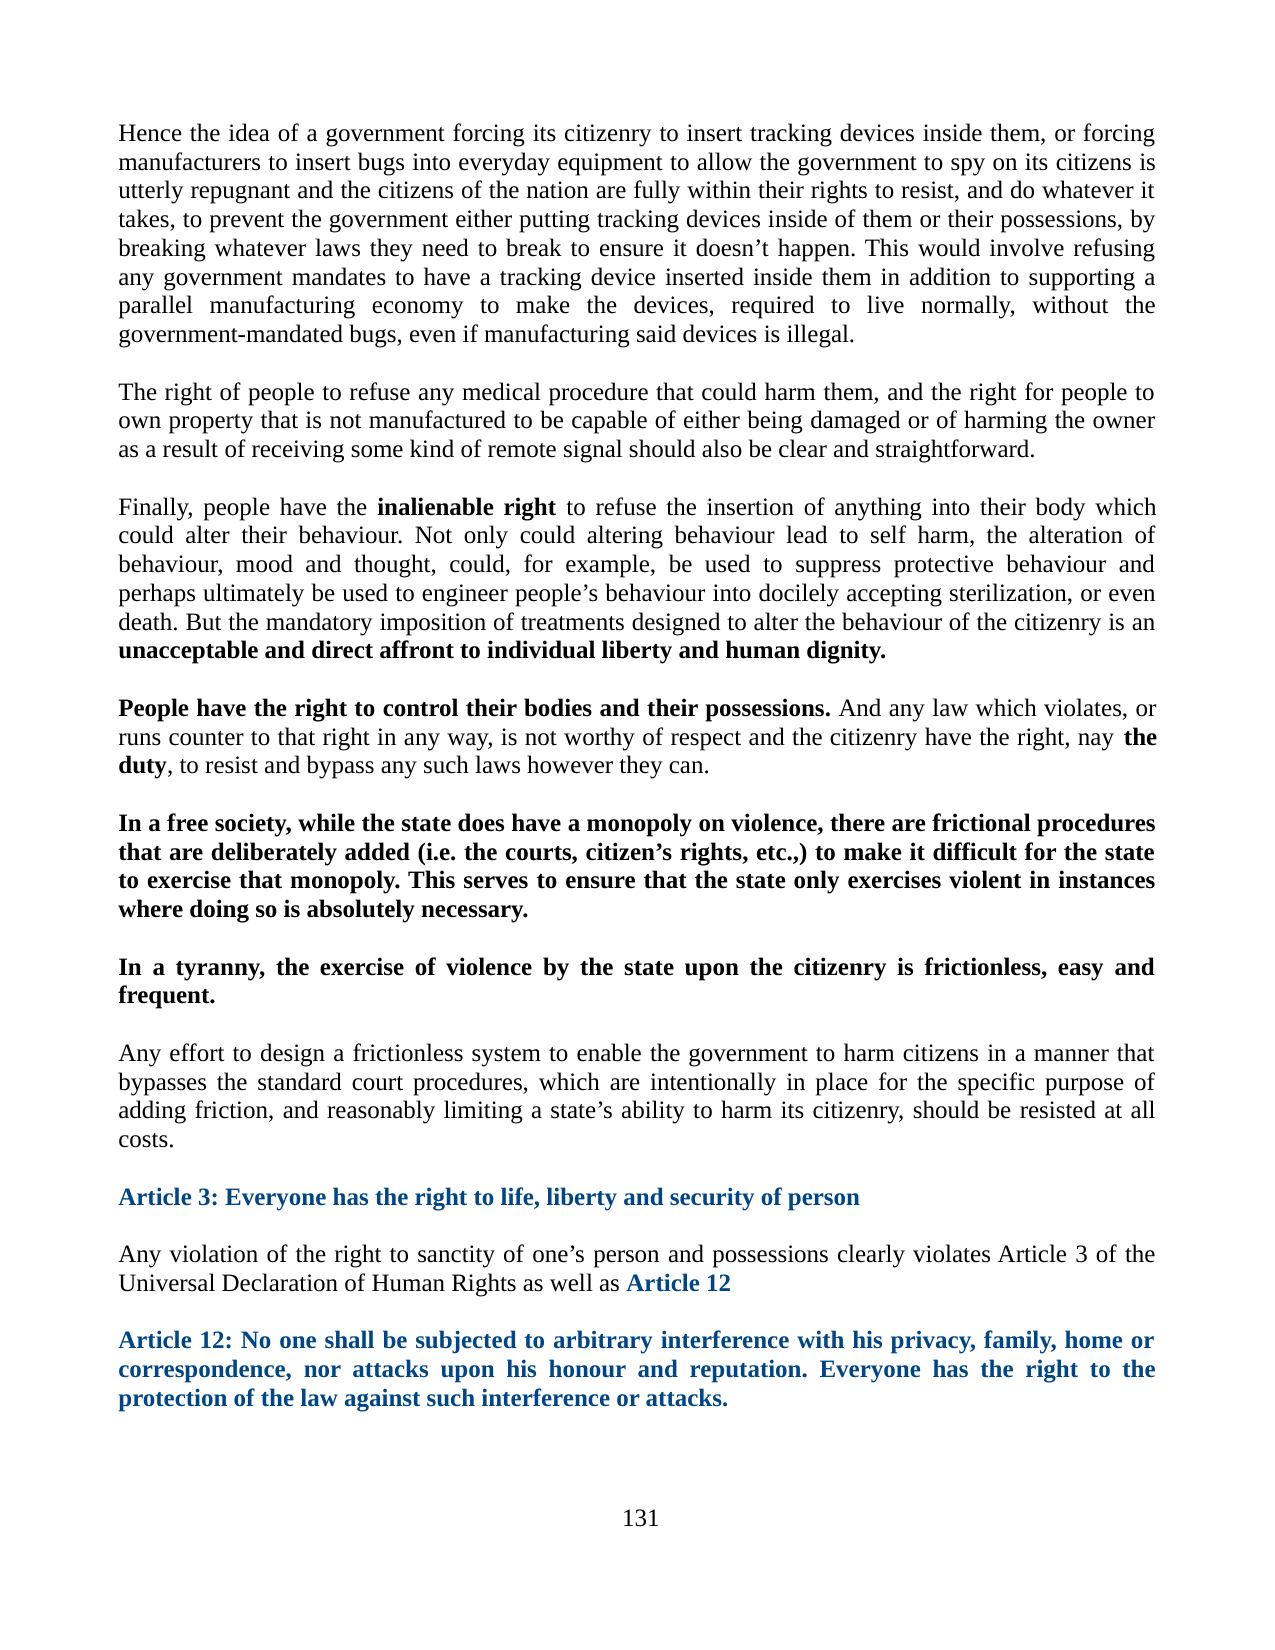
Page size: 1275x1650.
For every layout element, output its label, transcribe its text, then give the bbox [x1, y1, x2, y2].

text The right of people to refuse any medical procedure that could harm them, and the right for people to own property that is not manufactured to be capable of either being damaged or of harming the owner as a result of receiving some kind of remote signal should also be clear and straightforward. [118, 377, 1157, 463]
text Finally, people have the inalienable right to refuse the insertion of anything into their body which could alter their behaviour. Not only could altering behaviour lead to self harm, the alteration of behaviour, mood and thought, could, for example, be used to suppress protective behaviour and perhaps ultimately be used to engineer people’s behaviour into docilely accepting sterilization, or even death. But the mandatory imposition of treatments designed to alter the behaviour of the citizenry is an unacceptable and direct affront to individual liberty and human dignity. [118, 492, 1157, 664]
text People have the right to control their bodies and their possessions. And any law which violates, or runs counter to that right in any way, is not worthy of respect and the citizenry have the right, nay the duty, to resist and bypass any such laws however they can. [118, 693, 1157, 779]
text In a free society, while the state does have a monopoly on violence, there are frictional procedures that are deliberately added (i.e. the courts, citizen’s rights, etc.,) to make it difficult for the state to exercise that monopoly. This serves to ensure that the state only exercises violent in instances where doing so is absolutely necessary. [118, 808, 1157, 923]
text Article 3: Everyone has the right to life, liberty and security of person [118, 1182, 1157, 1211]
text In a tyranny, the exercise of violence by the state upon the citizenry is frictionless, easy and frequent. [118, 952, 1157, 1009]
text Any violation of the right to sanctity of one’s person and possessions clearly violates Article 3 of the Universal Declaration of Human Rights as well as Article 12 [118, 1239, 1157, 1297]
text Hence the idea of a government forcing its citizenry to insert tracking devices inside them, or forcing manufacturers to insert bugs into everyday equipment to allow the government to spy on its citizens is utterly repugnant and the citizens of the nation are fully within their rights to resist, and do whatever it takes, to prevent the government either putting tracking devices inside of them or their possessions, by breaking whatever laws they need to break to ensure it doesn’t happen. This would involve refusing any government mandates to have a tracking device inserted inside them in addition to supporting a parallel manufacturing economy to make the devices, required to live normally, without the government-mandated bugs, even if manufacturing said devices is illegal. [118, 118, 1157, 348]
text Any effort to design a frictionless system to enable the government to harm citizens in a manner that bypasses the standard court procedures, which are intentionally in place for the specific purpose of adding friction, and reasonably limiting a state’s ability to harm its citizenry, should be resisted at all costs. [118, 1038, 1157, 1153]
text Article 12: No one shall be subjected to arbitrary interference with his privacy, family, home or correspondence, nor attacks upon his honour and reputation. Everyone has the right to the protection of the law against such interference or attacks. [118, 1326, 1157, 1412]
